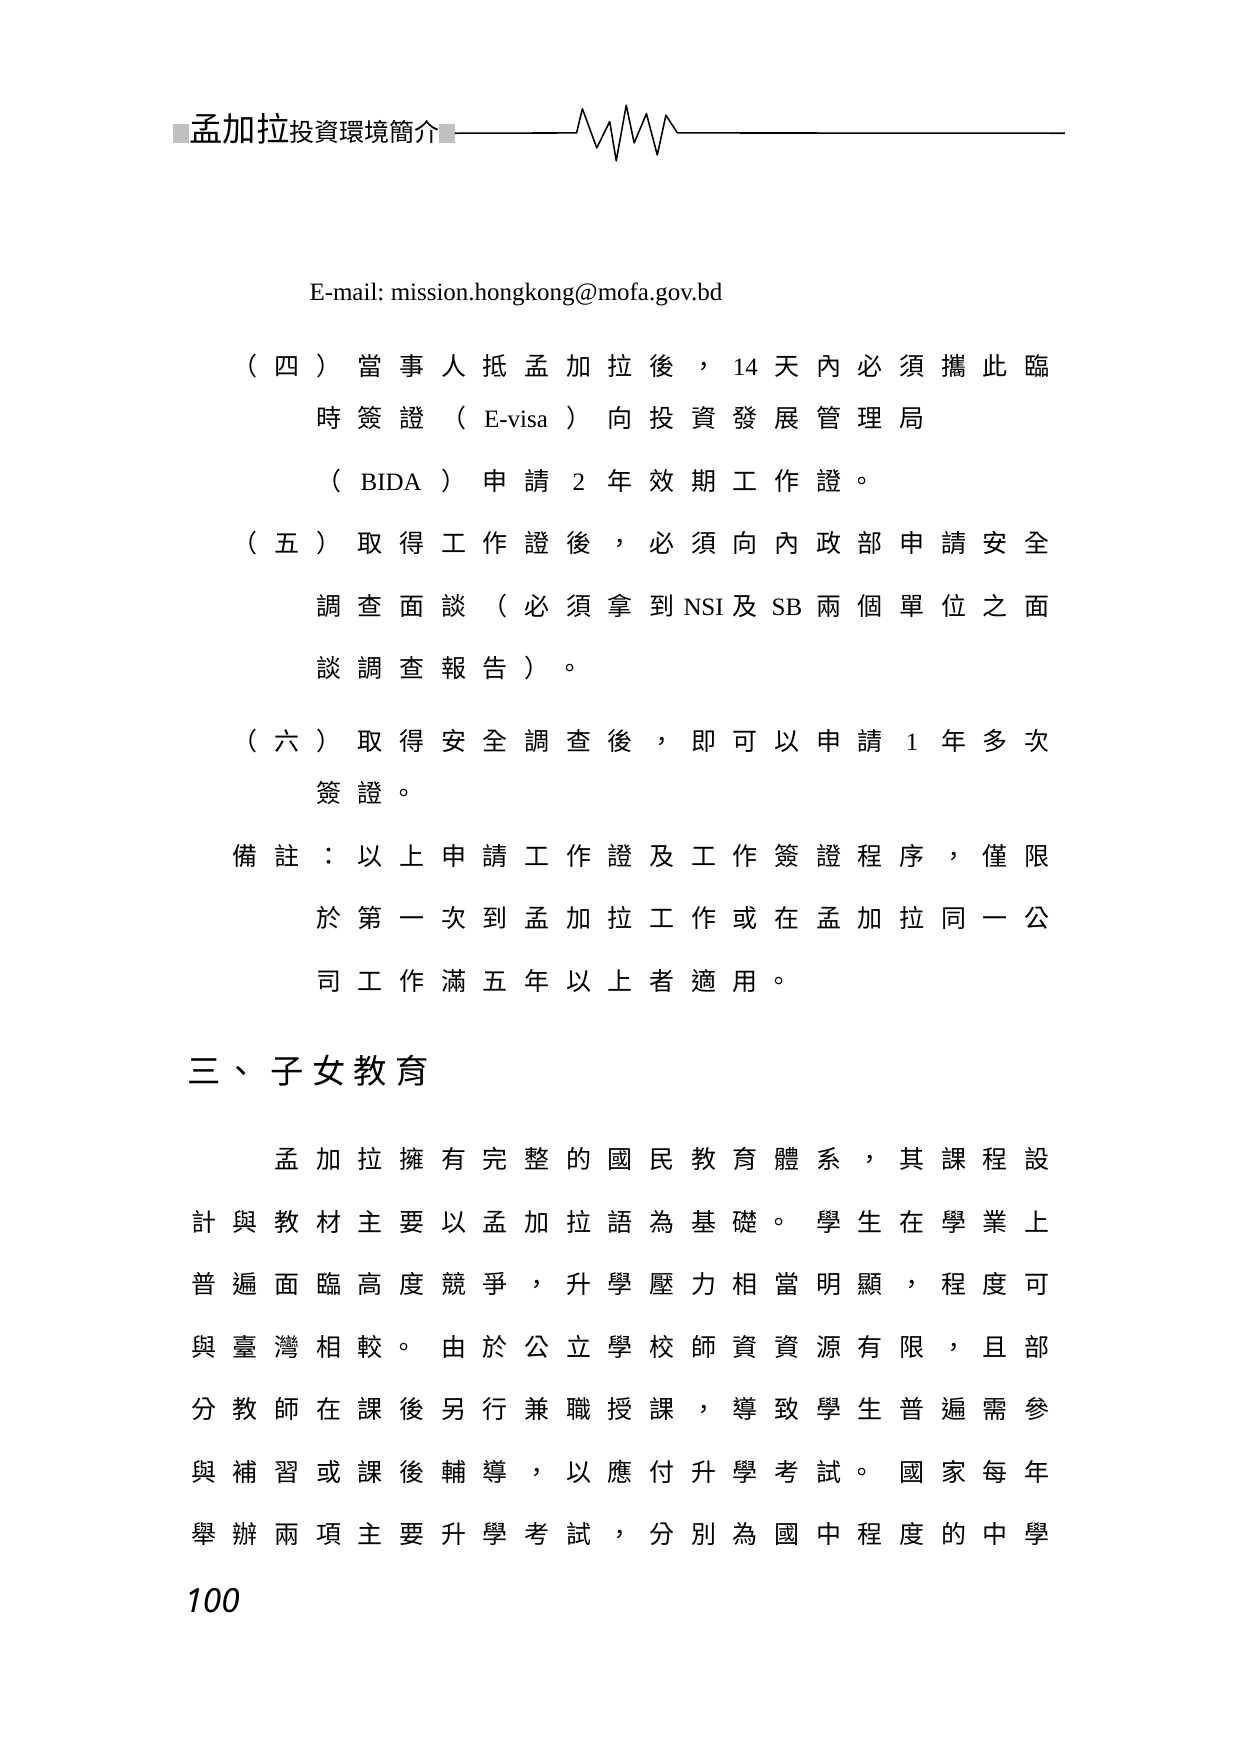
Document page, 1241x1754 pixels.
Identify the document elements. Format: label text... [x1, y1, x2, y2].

text （五）取得工作證後，必須向內政部申請安全調查面談（必須拿到NSI及SB兩個單位之面談調查報告）。 [207, 500, 1058, 688]
text （六）取得安全調查後，即可以申請1年多次簽證。 [207, 688, 1058, 813]
text 備註：以上申請工作證及工作簽證程序，僅限於第一次到孟加拉工作或在孟加拉同一公司工作滿五年以上者適用。 [207, 813, 1058, 1000]
text E-mail: mission.hongkong@mofa.gov.bd [281, 250, 1058, 313]
text 孟加拉擁有完整的國民教育體系，其課程設計與教材主要以孟加拉語為基礎。學生在學業上普遍面臨高度競爭，升學壓力相當明顯，程度可與臺灣相較。由於公立學校師資資源有限，且部分教師在課後另行兼職授課，導致學生普遍需參與補習或課後輔導，以應付升學考試。國家每年舉辦兩項主要升學考試，分別為國中程度的中學 [183, 1116, 1058, 1554]
text 三、子女教育 [183, 1027, 1058, 1089]
text （四）當事人抵孟加拉後，14天內必須攜此臨時簽證（E-visa）向投資發展管理局（BIDA）申請2年效期工作證。 [207, 313, 1058, 500]
